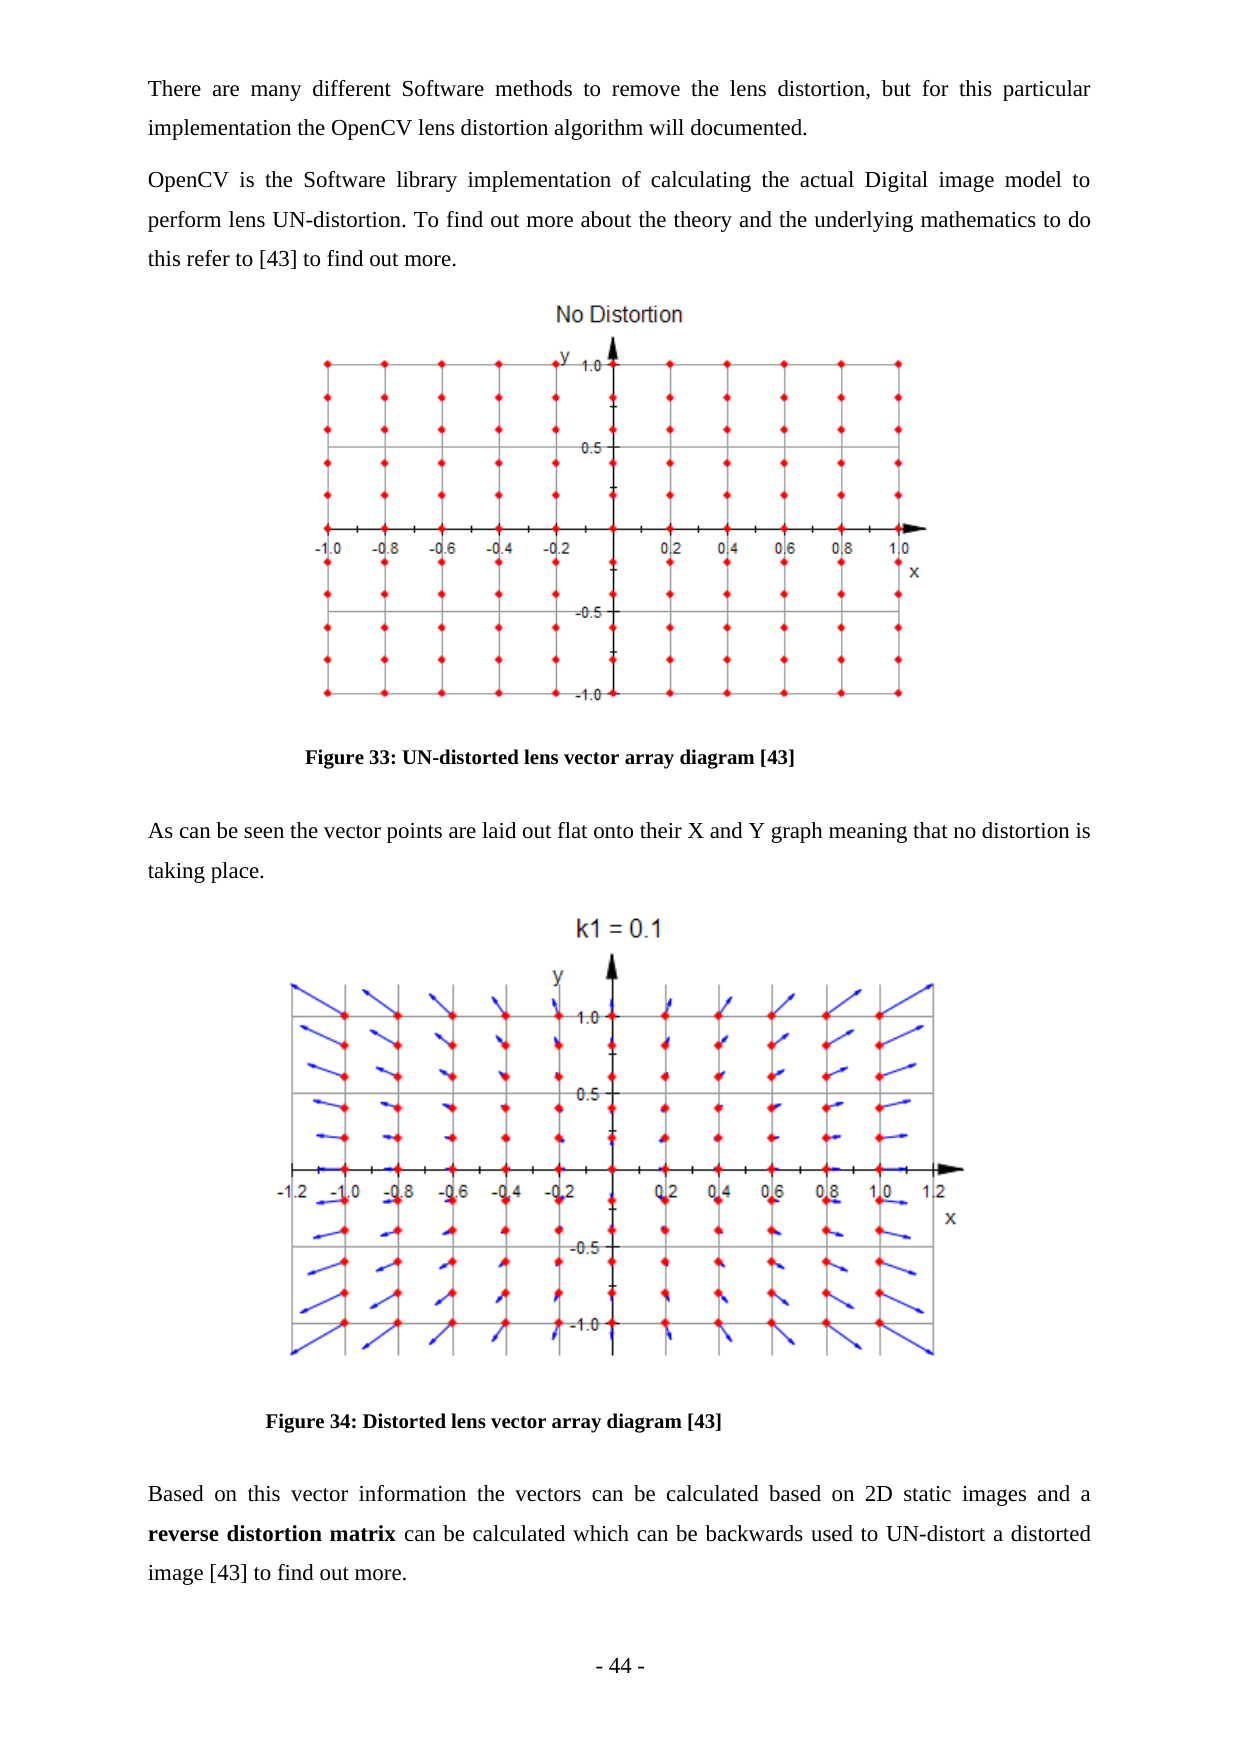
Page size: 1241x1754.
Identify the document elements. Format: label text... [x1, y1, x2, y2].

text Figure 34: Distorted lens vector array diagram [43] [265, 1381, 975, 1433]
text Based on this vector information the vectors can be calculated based on 2D static images and a reverse distortion matrix can be calculated which can be backwards used to UN-distort a distorted image [43] to find out more. [148, 1480, 1092, 1586]
text As can be seen the vector points are laid out flat onto their X and Y graph meaning that no distortion is taking place. [148, 817, 1092, 883]
picture [265, 908, 975, 1381]
text OpenCV is the Software library implementation of calculating the actual Digital image model to perform lens UN-distortion. To find out more about the theory and the underlying mathematics to do this refer to [43] to find out more. [148, 166, 1092, 272]
text Figure 33: UN-distorted lens vector array diagram [43] [305, 717, 935, 769]
picture [304, 296, 936, 717]
text There are many different Software methods to remove the lens distortion, but for this particular implementation the OpenCV lens distortion algorithm will documented. [148, 75, 1092, 141]
